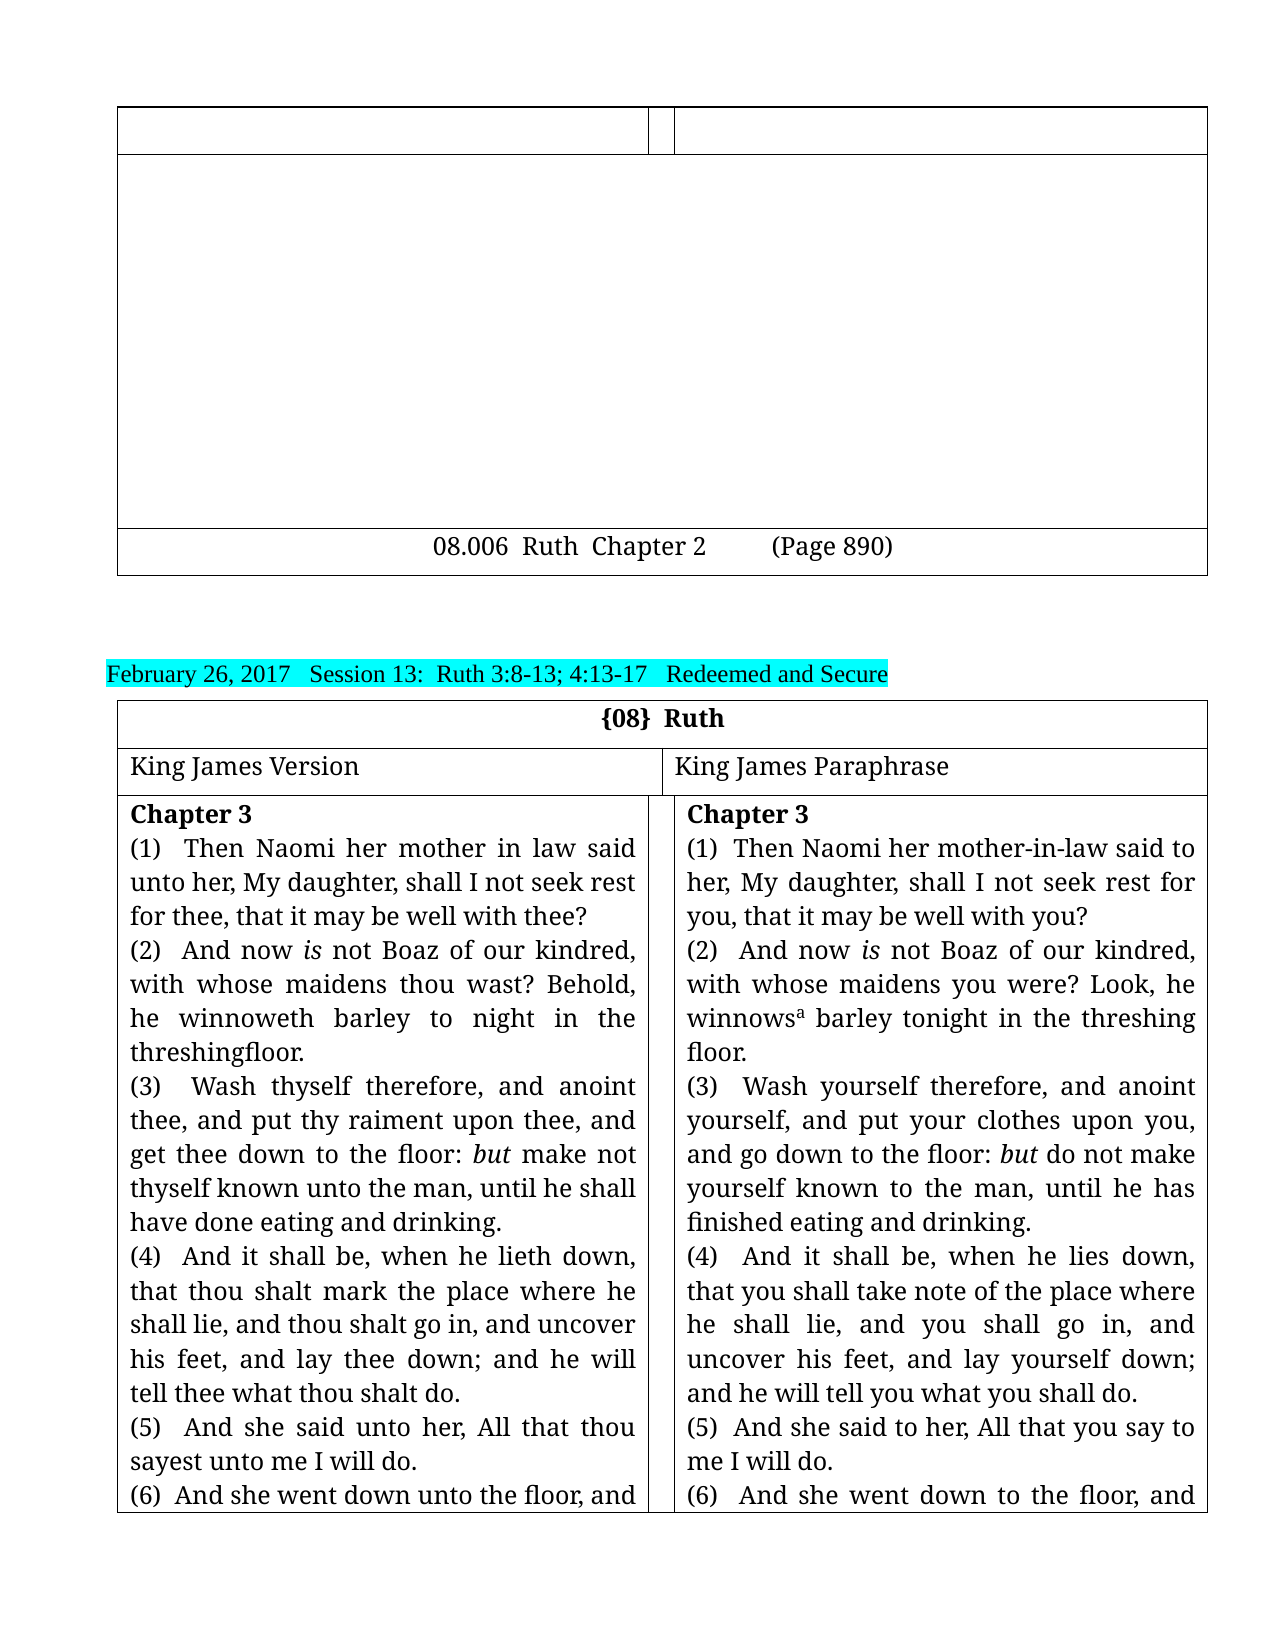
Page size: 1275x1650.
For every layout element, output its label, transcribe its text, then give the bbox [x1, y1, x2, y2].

table_cell King James Version [118, 749, 662, 795]
table_cell [675, 108, 1207, 154]
table_cell [118, 108, 648, 154]
table_cell [649, 796, 674, 1512]
table_cell 08.006 Ruth Chapter 2 (Page 890) [118, 529, 1207, 575]
table_cell King James Paraphrase [663, 749, 1207, 795]
table_cell [118, 155, 1207, 528]
table_cell Chapter 3 (1) Then Naomi her mother in law said unto her, My daughter, shall I not seek rest for thee, that it may be well with thee? (2) And now is not Boaz of our kindred, with whose maidens thou wast? Behold, he winnoweth barley to night in the threshingfloor. (3) Wash thyself therefore, and anoint thee, and put thy raiment upon thee, and get thee down to the floor: but make not thyself known unto the man, until he shall have done eating and drinking. (4) And it shall be, when he lieth down, that thou shalt mark the place where he shall lie, and thou shalt go in, and uncover his feet, and lay thee down; and he will tell thee what thou shalt do. (5) And she said unto her, All that thou sayest unto me I will do. (6) And she went down unto the floor, and [118, 796, 648, 1512]
table_header {08} Ruth [118, 701, 1207, 748]
table_cell Chapter 3 (1) Then Naomi her mother-in-law said to her, My daughter, shall I not seek rest for you, that it may be well with you? (2) And now is not Boaz of our kindred, with whose maidens you were? Look, he winnowsa barley tonight in the threshing floor. (3) Wash yourself therefore, and anoint yourself, and put your clothes upon you, and go down to the floor: but do not make yourself known to the man, until he has finished eating and drinking. (4) And it shall be, when he lies down, that you shall take note of the place where he shall lie, and you shall go in, and uncover his feet, and lay yourself down; and he will tell you what you shall do. (5) And she said to her, All that you say to me I will do. (6) And she went down to the floor, and [675, 796, 1207, 1512]
table_cell [649, 108, 674, 154]
text February 26, 2017 Session 13: Ruth 3:8-13; 4:13-17 Redeemed and Secure [106, 659, 1168, 687]
